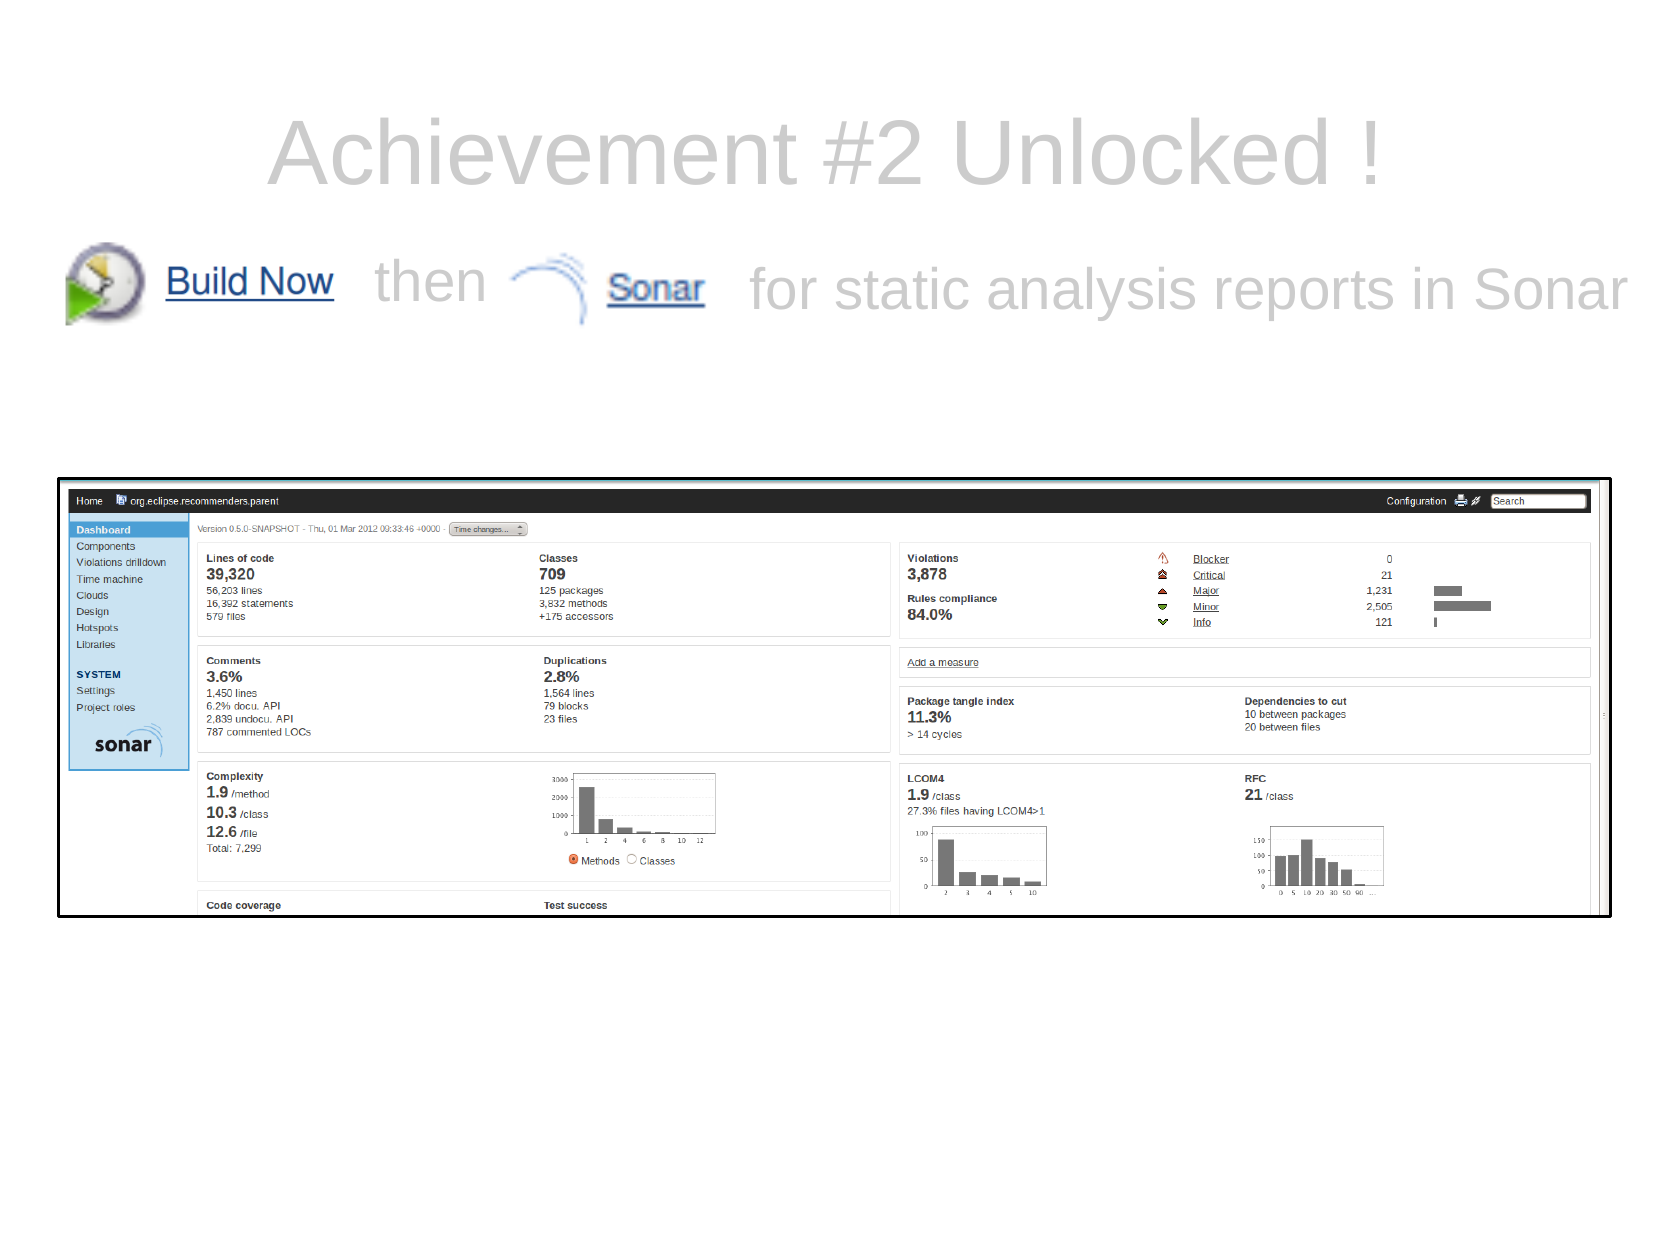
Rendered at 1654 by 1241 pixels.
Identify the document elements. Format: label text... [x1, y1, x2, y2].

picture [497, 241, 723, 339]
title Achievement #2 Unlocked ! [82, 49, 1571, 257]
text_box for static analysis reports in Sonar [735, 249, 1654, 329]
text_box then [360, 241, 511, 322]
picture [60, 479, 1609, 916]
picture [45, 225, 394, 333]
